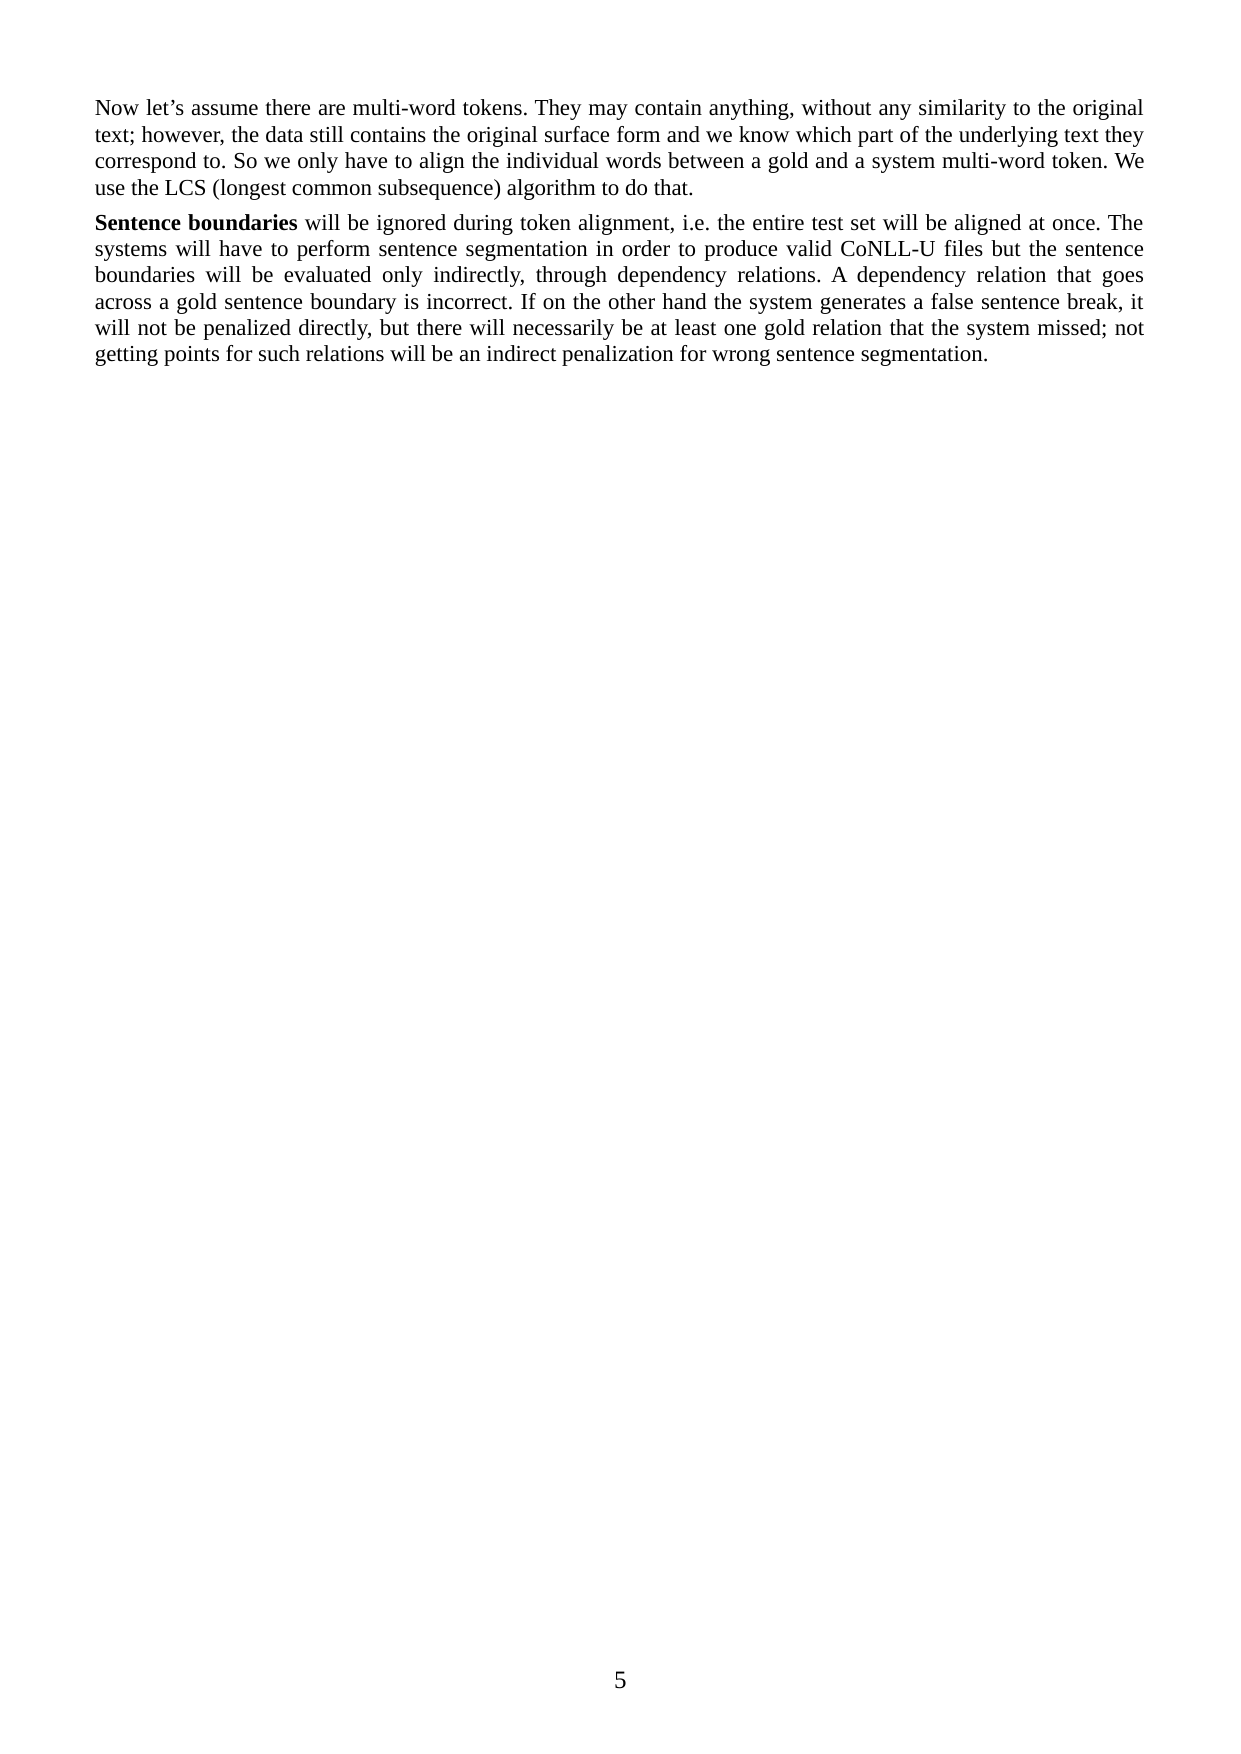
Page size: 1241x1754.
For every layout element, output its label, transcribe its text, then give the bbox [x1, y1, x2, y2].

text Sentence boundaries will be ignored during token alignment, i.e. the entire test set will be aligned at once. The systems will have to perform sentence segmentation in order to produce valid CoNLL-U files but the sentence boundaries will be evaluated only indirectly, through dependency relations. A dependency relation that goes across a gold sentence boundary is incorrect. If on the other hand the system generates a false sentence break, it will not be penalized directly, but there will necessarily be at least one gold relation that the system missed; not getting points for such relations will be an indirect penalization for wrong sentence segmentation. [94, 209, 1146, 367]
text Now let’s assume there are multi-word tokens. They may contain anything, without any similarity to the original text; however, the data still contains the original surface form and we know which part of the underlying text they correspond to. So we only have to align the individual words between a gold and a system multi-word token. We use the LCS (longest common subsequence) algorithm to do that. [94, 94, 1146, 200]
